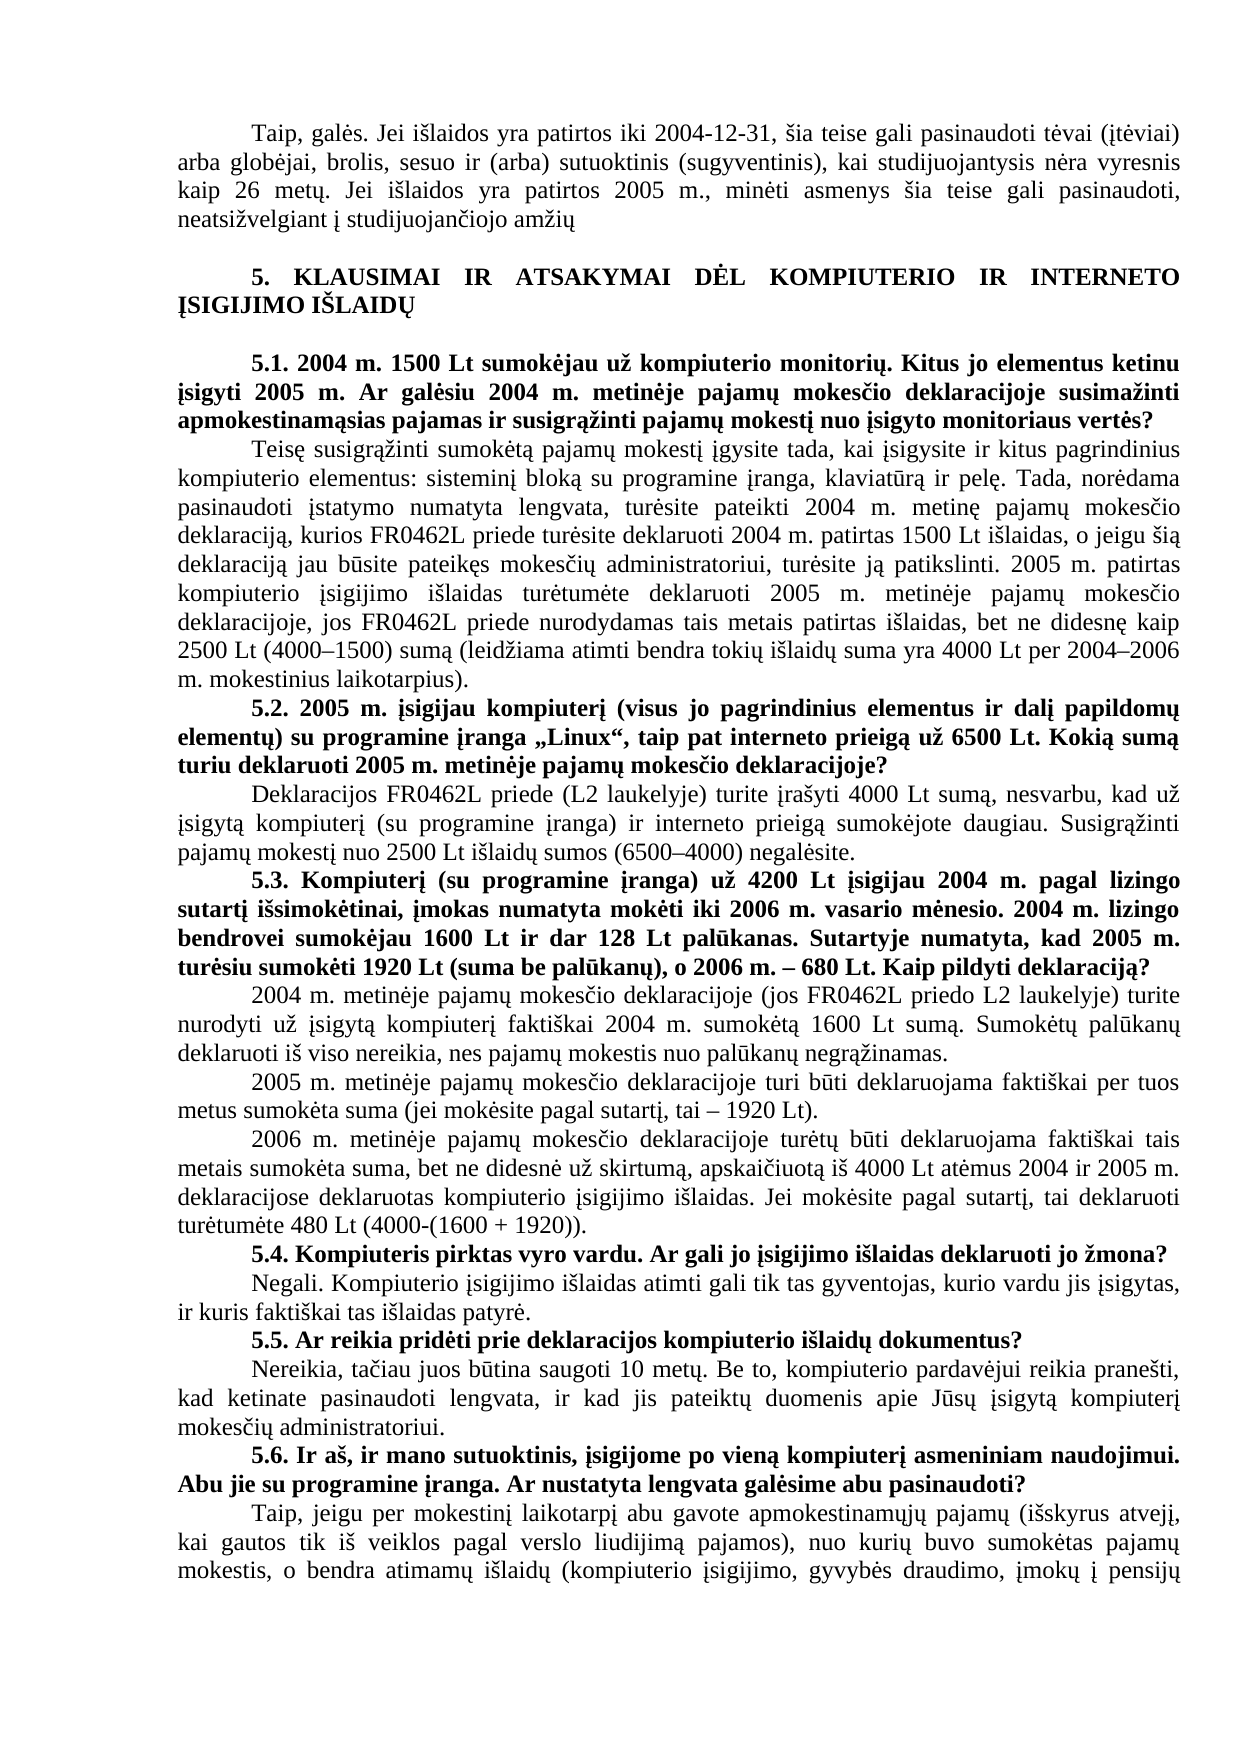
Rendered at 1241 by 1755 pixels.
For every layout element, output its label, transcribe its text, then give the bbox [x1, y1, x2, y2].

text 2004 m. metinėje pajamų mokesčio deklaracijoje (jos FR0462L priedo L2 laukelyje) turite nurodyti už įsigytą kompiuterį faktiškai 2004 m. sumokėtą 1600 Lt sumą. Sumokėtų palūkanų deklaruoti iš viso nereikia, nes pajamų mokestis nuo palūkanų negrąžinamas. [177, 981, 1181, 1067]
text Negali. Kompiuterio įsigijimo išlaidas atimti gali tik tas gyventojas, kurio vardu jis įsigytas, ir kuris faktiškai tas išlaidas patyrė. [177, 1268, 1181, 1326]
text 5.5. Ar reikia pridėti prie deklaracijos kompiuterio išlaidų dokumentus? [177, 1326, 1181, 1354]
text 5.6. Ir aš, ir mano sutuoktinis, įsigijome po vieną kompiuterį asmeniniam naudojimui. Abu jie su programine įranga. Ar nustatyta lengvata galėsime abu pasinaudoti? [177, 1441, 1181, 1498]
text 2005 m. metinėje pajamų mokesčio deklaracijoje turi būti deklaruojama faktiškai per tuos metus sumokėta suma (jei mokėsite pagal sutartį, tai – 1920 Lt). [177, 1067, 1181, 1124]
text 5.2. 2005 m. įsigijau kompiuterį (visus jo pagrindinius elementus ir dalį papildomų elementų) su programine įranga „Linux“, taip pat interneto prieigą už 6500 Lt. Kokią sumą turiu deklaruoti 2005 m. metinėje pajamų mokesčio deklaracijoje? [177, 693, 1181, 779]
text Nereikia, tačiau juos būtina saugoti 10 metų. Be to, kompiuterio pardavėjui reikia pranešti, kad ketinate pasinaudoti lengvata, ir kad jis pateiktų duomenis apie Jūsų įsigytą kompiuterį mokesčių administratoriui. [177, 1354, 1181, 1441]
text Teisę susigrąžinti sumokėtą pajamų mokestį įgysite tada, kai įsigysite ir kitus pagrindinius kompiuterio elementus: sisteminį bloką su programine įranga, klaviatūrą ir pelę. Tada, norėdama pasinaudoti įstatymo numatyta lengvata, turėsite pateikti 2004 m. metinę pajamų mokesčio deklaraciją, kurios FR0462L priede turėsite deklaruoti 2004 m. patirtas 1500 Lt išlaidas, o jeigu šią deklaraciją jau būsite pateikęs mokesčių administratoriui, turėsite ją patikslinti. 2005 m. patirtas kompiuterio įsigijimo išlaidas turėtumėte deklaruoti 2005 m. metinėje pajamų mokesčio deklaracijoje, jos FR0462L priede nurodydamas tais metais patirtas išlaidas, bet ne didesnę kaip 2500 Lt (4000–1500) sumą (leidžiama atimti bendra tokių išlaidų suma yra 4000 Lt per 2004–2006 m. mokestinius laikotarpius). [177, 434, 1181, 693]
text 5.4. Kompiuteris pirktas vyro vardu. Ar gali jo įsigijimo išlaidas deklaruoti jo žmona? [177, 1239, 1181, 1268]
text Deklaracijos FR0462L priede (L2 laukelyje) turite įrašyti 4000 Lt sumą, nesvarbu, kad už įsigytą kompiuterį (su programine įranga) ir interneto prieigą sumokėjote daugiau. Susigrąžinti pajamų mokestį nuo 2500 Lt išlaidų sumos (6500–4000) negalėsite. [177, 779, 1181, 866]
text Taip, galės. Jei išlaidos yra patirtos iki 2004-12-31, šia teise gali pasinaudoti tėvai (įtėviai) arba globėjai, brolis, sesuo ir (arba) sutuoktinis (sugyventinis), kai studijuojantysis nėra vyresnis kaip 26 metų. Jei išlaidos yra patirtos 2005 m., minėti asmenys šia teise gali pasinaudoti, neatsižvelgiant į studijuojančiojo amžių [177, 118, 1181, 233]
text 5.1. 2004 m. 1500 Lt sumokėjau už kompiuterio monitorių. Kitus jo elementus ketinu įsigyti 2005 m. Ar galėsiu 2004 m. metinėje pajamų mokesčio deklaracijoje susimažinti apmokestinamąsias pajamas ir susigrąžinti pajamų mokestį nuo įsigyto monitoriaus vertės? [177, 348, 1181, 434]
text 5.3. Kompiuterį (su programine įranga) už 4200 Lt įsigijau 2004 m. pagal lizingo sutartį išsimokėtinai, įmokas numatyta mokėti iki 2006 m. vasario mėnesio. 2004 m. lizingo bendrovei sumokėjau 1600 Lt ir dar 128 Lt palūkanas. Sutartyje numatyta, kad 2005 m. turėsiu sumokėti 1920 Lt (suma be palūkanų), o 2006 m. – 680 Lt. Kaip pildyti deklaraciją? [177, 866, 1181, 981]
text Taip, jeigu per mokestinį laikotarpį abu gavote apmokestinamųjų pajamų (išskyrus atvejį, kai gautos tik iš veiklos pagal verslo liudijimą pajamos), nuo kurių buvo sumokėtas pajamų mokestis, o bendra atimamų išlaidų (kompiuterio įsigijimo, gyvybės draudimo, įmokų į pensijų [177, 1498, 1181, 1584]
text 5. Klausimai ir atsakymai dėl kompiuterio ir interneto įsigijimo išlaidų [177, 262, 1181, 319]
text 2006 m. metinėje pajamų mokesčio deklaracijoje turėtų būti deklaruojama faktiškai tais metais sumokėta suma, bet ne didesnė už skirtumą, apskaičiuotą iš 4000 Lt atėmus 2004 ir 2005 m. deklaracijose deklaruotas kompiuterio įsigijimo išlaidas. Jei mokėsite pagal sutartį, tai deklaruoti turėtumėte 480 Lt (4000-(1600 + 1920)). [177, 1124, 1181, 1239]
